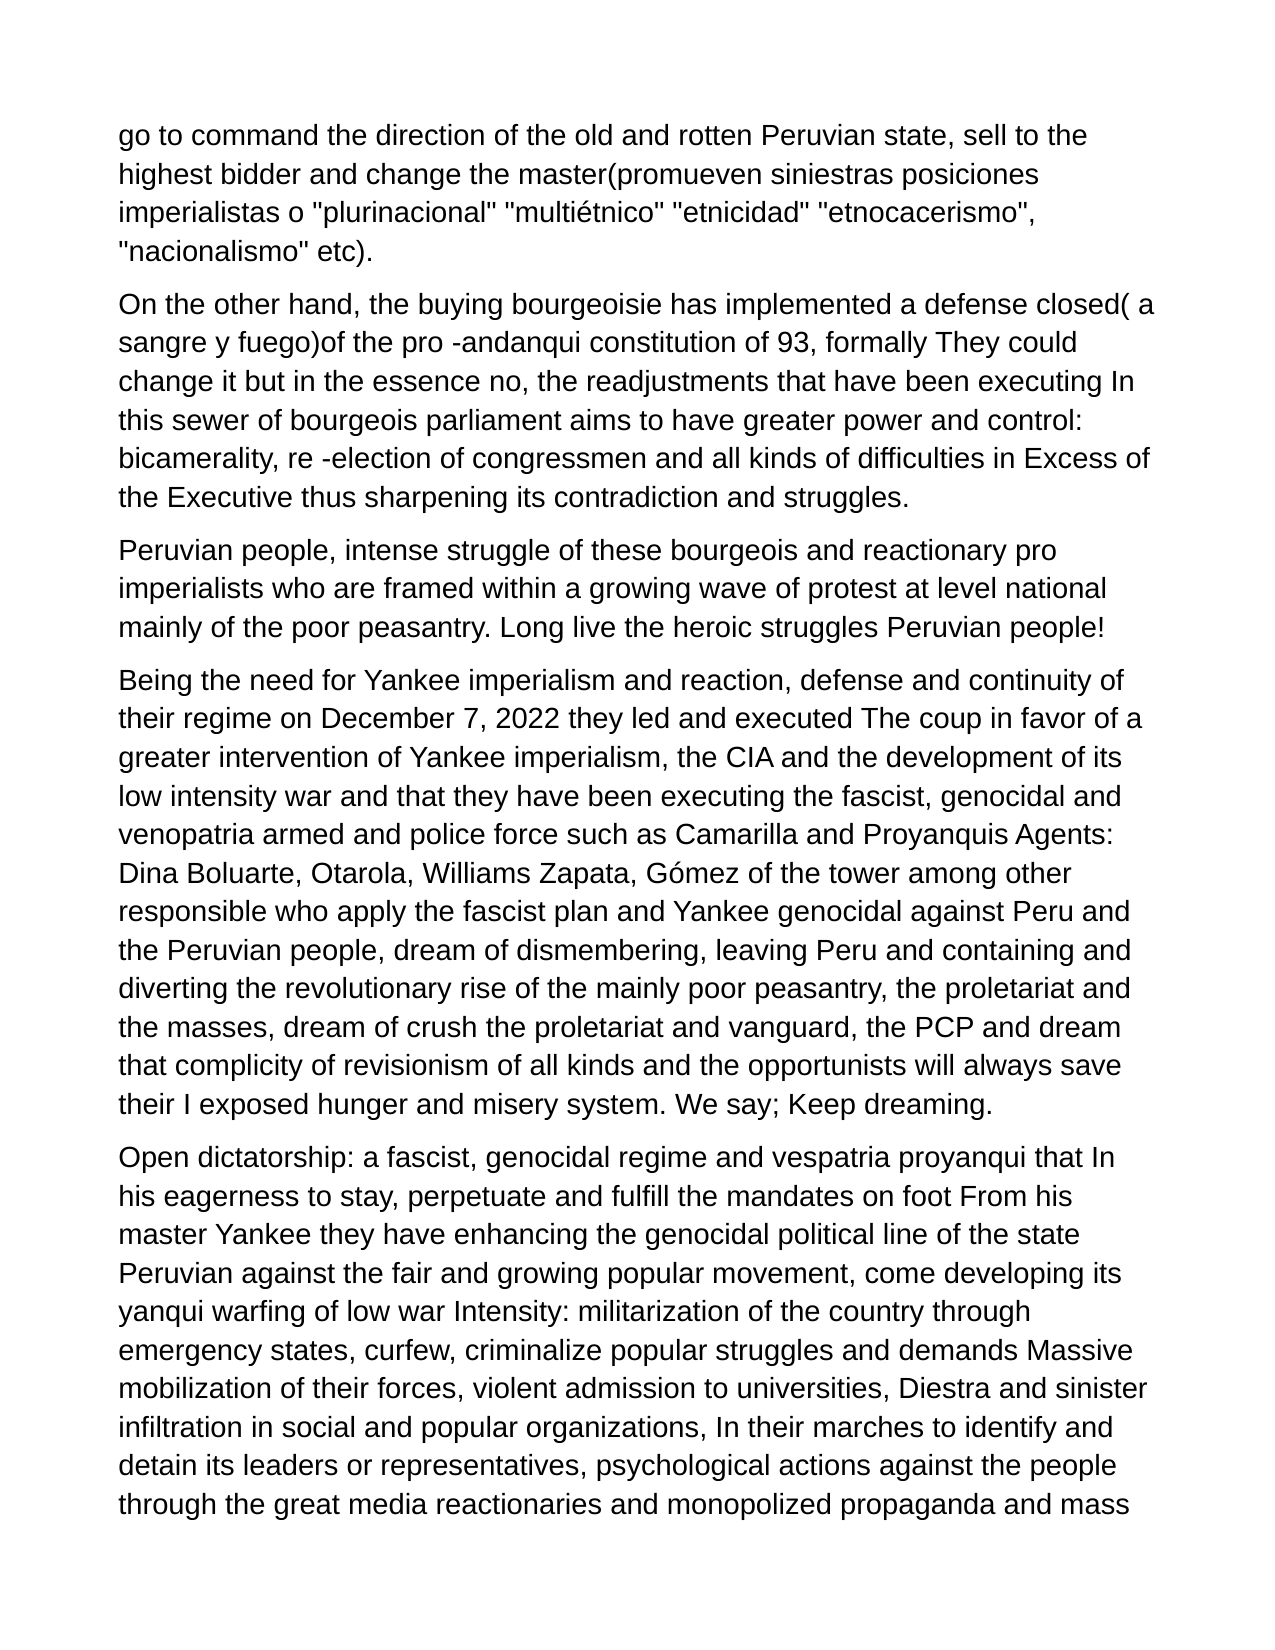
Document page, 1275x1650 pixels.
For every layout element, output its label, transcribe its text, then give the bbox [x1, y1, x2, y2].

text Being the need for Yankee imperialism and reaction, defense and continuity of their regime on December 7, 2022 they led and executed The coup in favor of a greater intervention of Yankee imperialism, the CIA and the development of its low intensity war and that they have been executing the fascist, genocidal and venopatria armed and police force such as Camarilla and Proyanquis Agents: Dina Boluarte, Otarola, Williams Zapata, Gómez of the tower among other responsible who apply the fascist plan and Yankee genocidal against Peru and the Peruvian people, dream of dismembering, leaving Peru and containing and diverting the revolutionary rise of the mainly poor peasantry, the proletariat and the masses, dream of crush the proletariat and vanguard, the PCP and dream that complicity of revisionism of all kinds and the opportunists will always save their I exposed hunger and misery system. We say; Keep dreaming. [118, 663, 1157, 1120]
text Peruvian people, intense struggle of these bourgeois and reactionary pro imperialists who are framed within a growing wave of protest at level national mainly of the poor peasantry. Long live the heroic struggles Peruvian people! [118, 533, 1157, 643]
text go to command the direction of the old and rotten Peruvian state, sell to the highest bidder and change the master(promueven siniestras posiciones imperialistas o "plurinacional" "multiétnico" "etnicidad" "etnocacerismo", "nacionalismo" etc). [118, 118, 1157, 267]
text On the other hand, the buying bourgeoisie has implemented a defense closed( a sangre y fuego)of the pro -andanqui constitution of 93, formally They could change it but in the essence no, the readjustments that have been executing In this sewer of bourgeois parliament aims to have greater power and control: bicamerality, re -election of congressmen and all kinds of difficulties in Excess of the Executive thus sharpening its contradiction and struggles. [118, 287, 1157, 513]
text Open dictatorship: a fascist, genocidal regime and vespatria proyanqui that In his eagerness to stay, perpetuate and fulfill the mandates on foot From his master Yankee they have enhancing the genocidal political line of the state Peruvian against the fair and growing popular movement, come developing its yanqui warfing of low war Intensity: militarization of the country through emergency states, curfew, criminalize popular struggles and demands Massive mobilization of their forces, violent admission to universities, Diestra and sinister infiltration in social and popular organizations, In their marches to identify and detain its leaders or representatives, psychological actions against the people through the great media reactionaries and monopolized propaganda and mass [118, 1140, 1157, 1520]
